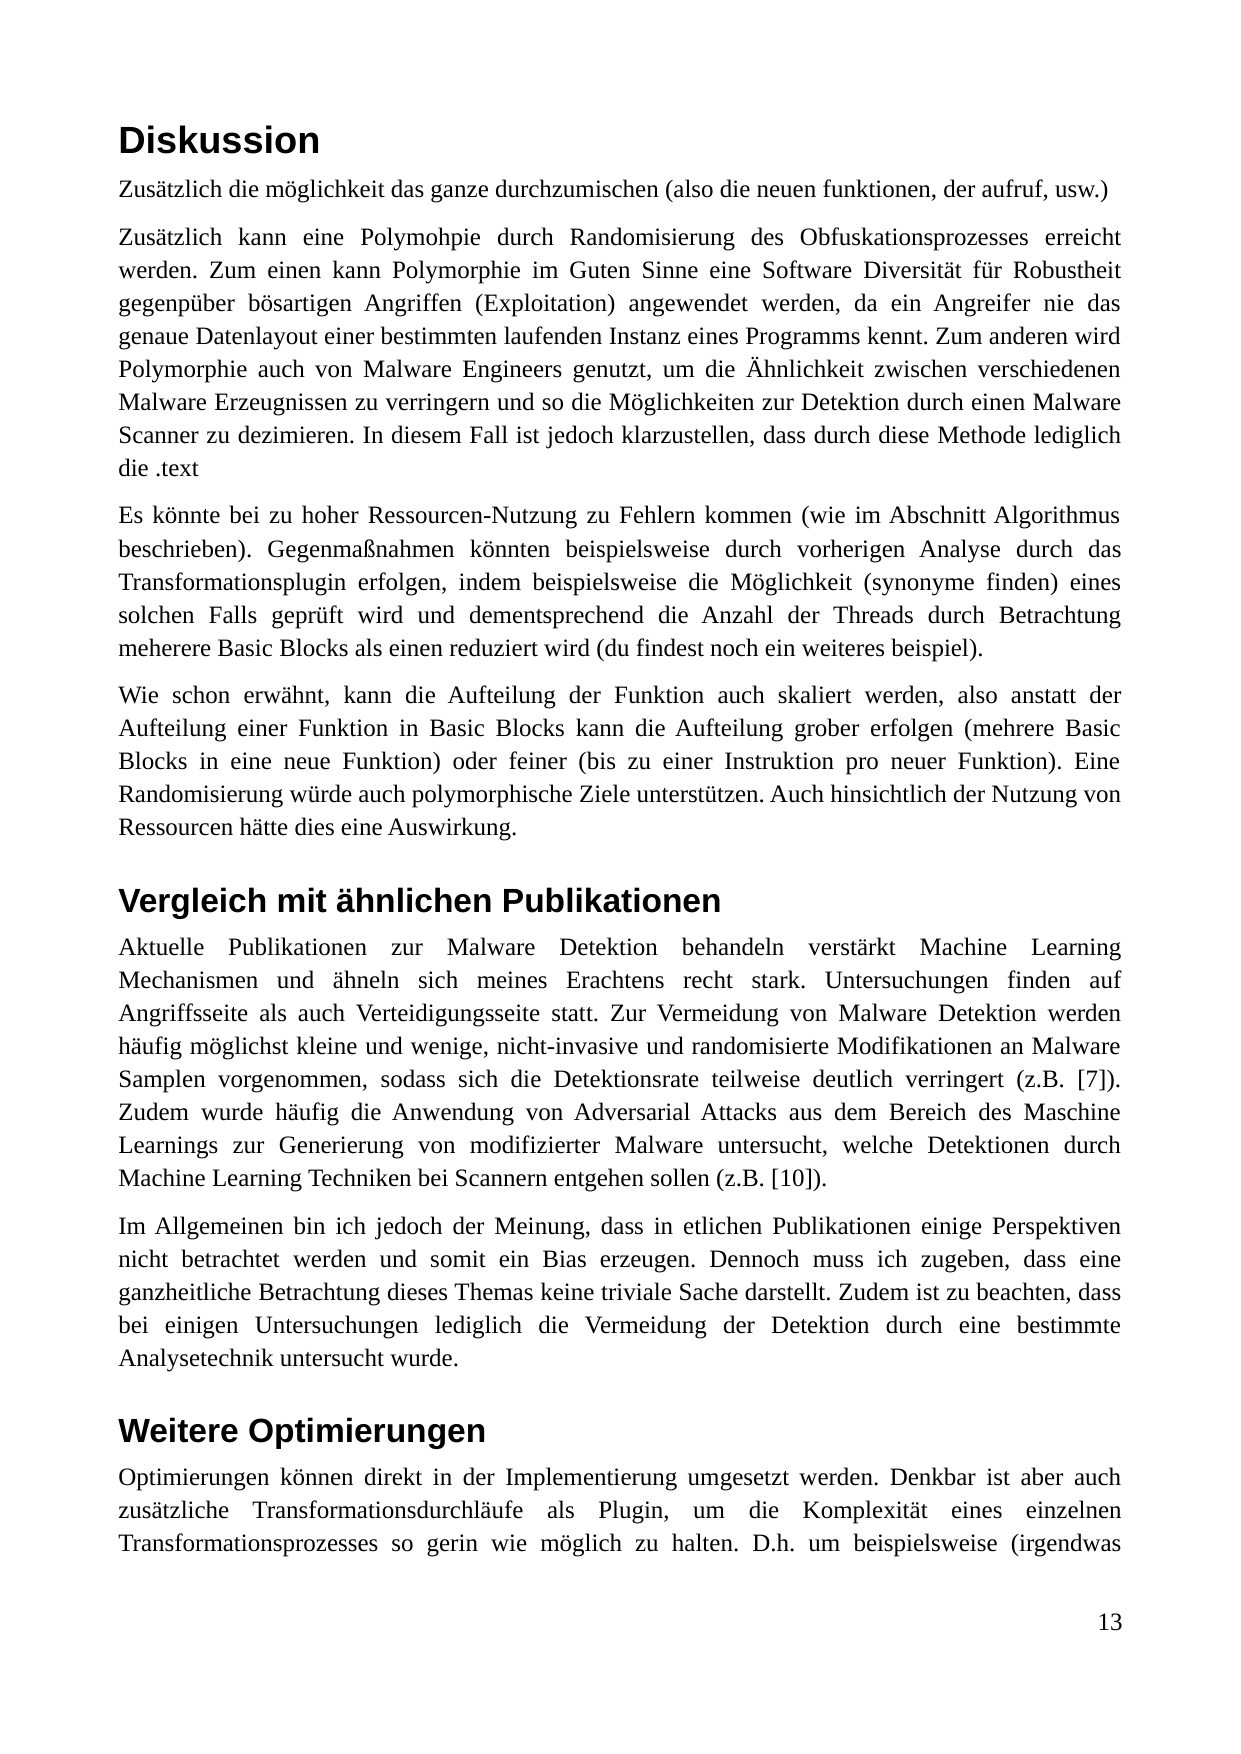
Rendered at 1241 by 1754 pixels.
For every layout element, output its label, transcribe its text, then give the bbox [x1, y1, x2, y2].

text Zusätzlich die möglichkeit das ganze durchzumischen (also die neuen funktionen, der aufruf, usw.) [118, 174, 1122, 203]
text Im Allgemeinen bin ich jedoch der Meinung, dass in etlichen Publikationen einige Perspektiven nicht betrachtet werden und somit ein Bias erzeugen. Dennoch muss ich zugeben, dass eine ganzheitliche Betrachtung dieses Themas keine triviale Sache darstellt. Zudem ist zu beachten, dass bei einigen Untersuchungen lediglich die Vermeidung der Detektion durch eine bestimmte Analysetechnik untersucht wurde. [118, 1211, 1122, 1372]
text Optimierungen können direkt in der Implementierung umgesetzt werden. Denkbar ist aber auch zusätzliche Transformationsdurchläufe als Plugin, um die Komplexität eines einzelnen Transformationsprozesses so gerin wie möglich zu halten. D.h. um beispielsweise (irgendwas [118, 1462, 1122, 1557]
subtitle Diskussion [118, 118, 1122, 162]
text Aktuelle Publikationen zur Malware Detektion behandeln verstärkt Machine Learning Mechanismen und ähneln sich meines Erachtens recht stark. Untersuchungen finden auf Angriffsseite als auch Verteidigungsseite statt. Zur Vermeidung von Malware Detektion werden häufig möglichst kleine und wenige, nicht-invasive und randomisierte Modifikationen an Malware Samplen vorgenommen, sodass sich die Detektionsrate teilweise deutlich verringert (z.B. [7]). Zudem wurde häufig die Anwendung von Adversarial Attacks aus dem Bereich des Maschine Learnings zur Generierung von modifizierter Malware untersucht, welche Detektionen durch Machine Learning Techniken bei Scannern entgehen sollen (z.B. [10]). [118, 932, 1122, 1192]
subtitle Vergleich mit ähnlichen Publikationen [118, 881, 1122, 919]
text Zusätzlich kann eine Polymohpie durch Randomisierung des Obfuskationsprozesses erreicht werden. Zum einen kann Polymorphie im Guten Sinne eine Software Diversität für Robustheit gegenpüber bösartigen Angriffen (Exploitation) angewendet werden, da ein Angreifer nie das genaue Datenlayout einer bestimmten laufenden Instanz eines Programms kennt. Zum anderen wird Polymorphie auch von Malware Engineers genutzt, um die Ähnlichkeit zwischen verschiedenen Malware Erzeugnissen zu verringern und so die Möglichkeiten zur Detektion durch einen Malware Scanner zu dezimieren. In diesem Fall ist jedoch klarzustellen, dass durch diese Methode lediglich die .text [118, 222, 1122, 482]
text Es könnte bei zu hoher Ressourcen-Nutzung zu Fehlern kommen (wie im Abschnitt Algorithmus beschrieben). Gegenmaßnahmen könnten beispielsweise durch vorherigen Analyse durch das Transformationsplugin erfolgen, indem beispielsweise die Möglichkeit (synonyme finden) eines solchen Falls geprüft wird und dementsprechend die Anzahl der Threads durch Betrachtung meherere Basic Blocks als einen reduziert wird (du findest noch ein weiteres beispiel). [118, 501, 1122, 661]
subtitle Weitere Optimierungen [118, 1411, 1122, 1450]
text Wie schon erwähnt, kann die Aufteilung der Funktion auch skaliert werden, also anstatt der Aufteilung einer Funktion in Basic Blocks kann die Aufteilung grober erfolgen (mehrere Basic Blocks in eine neue Funktion) oder feiner (bis zu einer Instruktion pro neuer Funktion). Eine Randomisierung würde auch polymorphische Ziele unterstützen. Auch hinsichtlich der Nutzung von Ressourcen hätte dies eine Auswirkung. [118, 680, 1122, 841]
